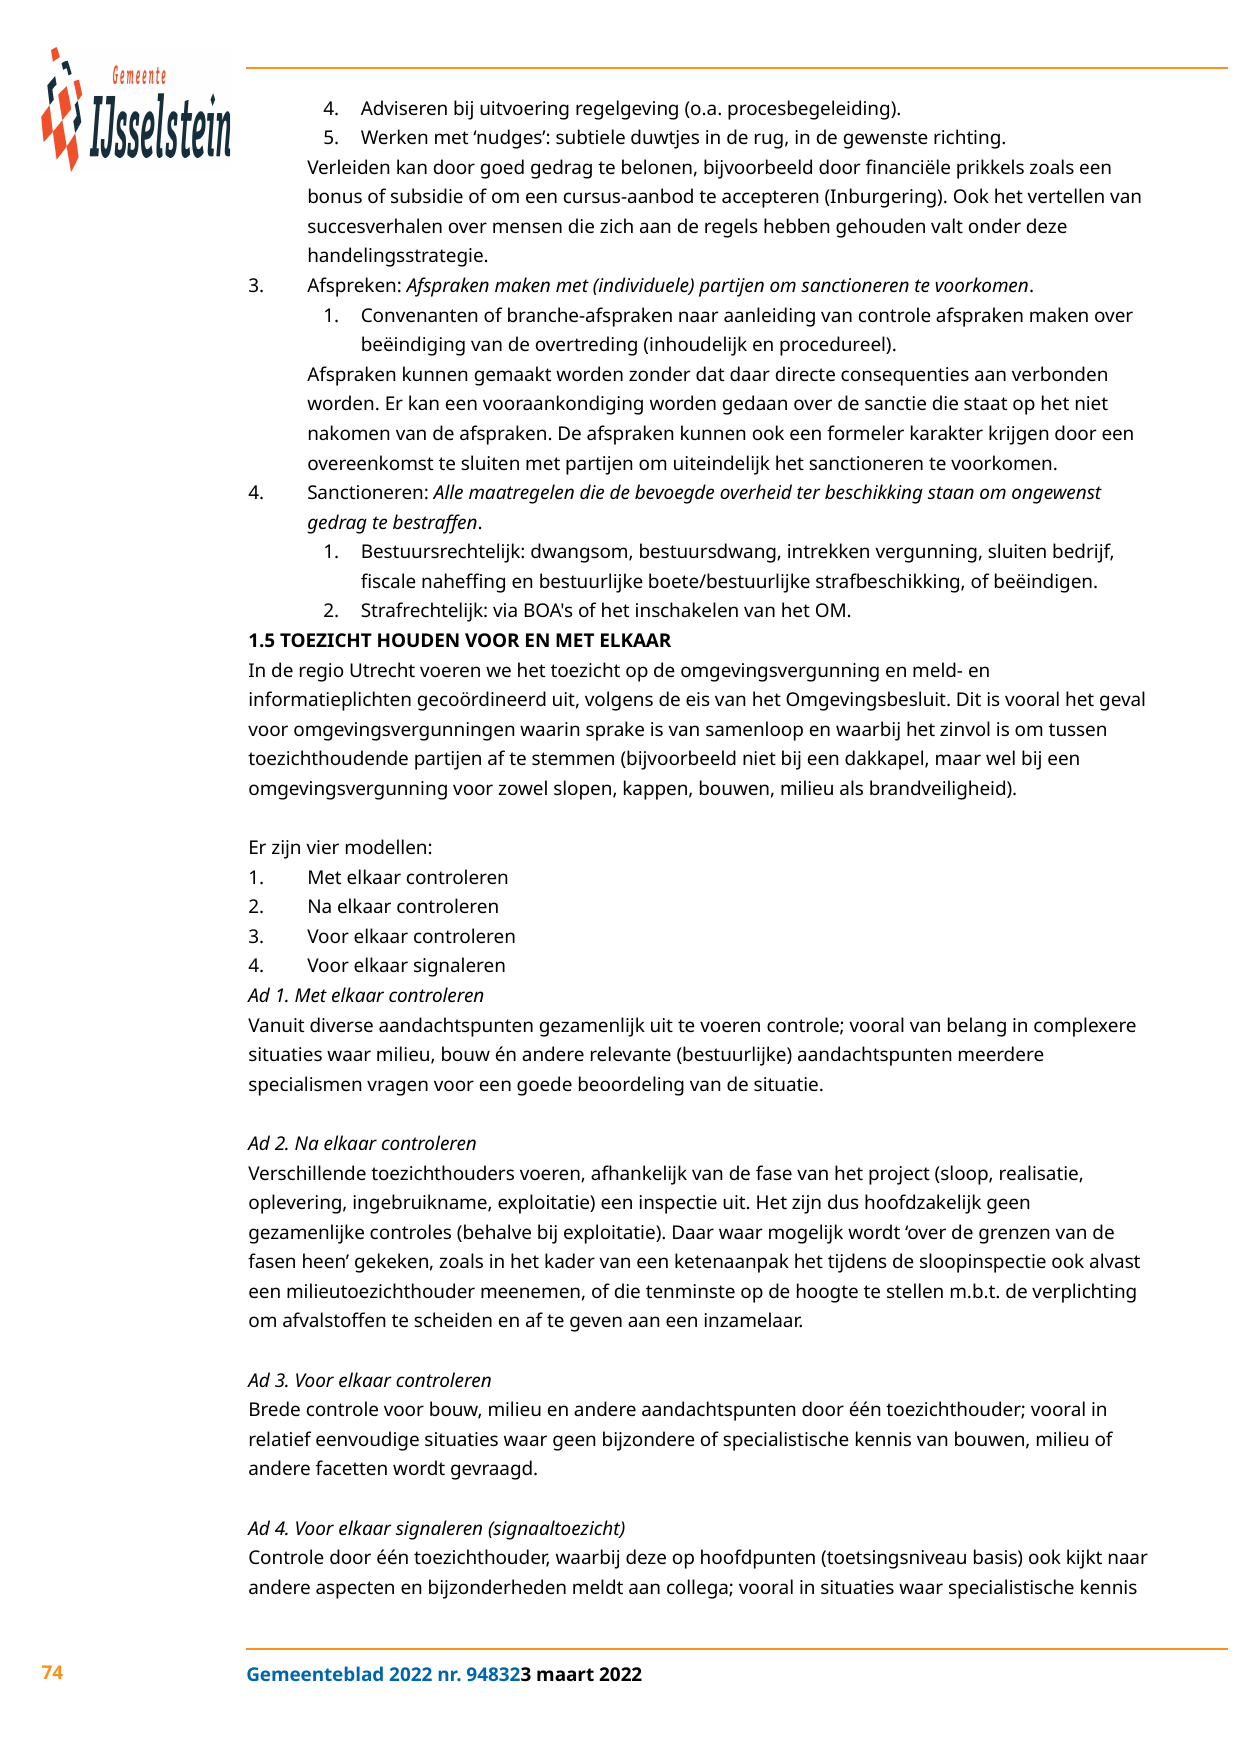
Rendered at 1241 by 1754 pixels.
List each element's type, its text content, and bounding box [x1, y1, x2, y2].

list Bestuursrechtelijk: dwangsom, bestuursdwang, intrekken vergunning, sluiten bedrijf, fiscale naheffing en bestuurlijke boete/bestuurlijke strafbeschikking, of beëindigen. [323, 538, 1152, 594]
list Adviseren bij uitvoering regelgeving (o.a. procesbegeleiding). [323, 95, 1152, 121]
list Afspreken: Afspraken maken met (individuele) partijen om sanctioneren te voorkomen. [248, 272, 1152, 298]
text Ad 1. Met elkaar controleren [248, 982, 1152, 1008]
text Er zijn vier modellen: [248, 834, 1152, 860]
list Voor elkaar controleren [248, 923, 1152, 949]
list Met elkaar controleren [248, 864, 1152, 890]
text 1.5 TOEZICHT HOUDEN VOOR EN MET ELKAAR [248, 627, 1152, 653]
list Sanctioneren: Alle maatregelen die de bevoegde overheid ter beschikking staan om ongewenst gedrag te bestraffen. [248, 479, 1152, 535]
text Verschillende toezichthouders voeren, afhankelijk van de fase van het project (sloop, realisatie, oplevering, ingebruikname, exploitatie) een inspectie uit. Het zijn dus hoofdzakelijk geen gezamenlijke controles (behalve bij exploitatie). Daar waar mogelijk wordt ‘over de grenzen van de fasen heen’ gekeken, zoals in het kader van een ketenaanpak het tijdens de sloopinspectie ook alvast een milieutoezichthouder meenemen, of die tenminste op de hoogte te stellen m.b.t. de verplichting om afvalstoffen te scheiden en af te geven aan een inzamelaar. [248, 1160, 1152, 1333]
list Na elkaar controleren [248, 893, 1152, 919]
text Ad 3. Voor elkaar controleren [248, 1367, 1152, 1393]
text In de regio Utrecht voeren we het toezicht op de omgevingsvergunning en meld- en informatieplichten gecoördineerd uit, volgens de eis van het Omgevingsbesluit. Dit is vooral het geval voor omgevingsvergunningen waarin sprake is van samenloop en waarbij het zinvol is om tussen toezichthoudende partijen af te stemmen (bijvoorbeeld niet bij een dakkapel, maar wel bij een omgevingsvergunning voor zowel slopen, kappen, bouwen, milieu als brandveiligheid). [248, 657, 1152, 801]
text Ad 4. Voor elkaar signaleren (signaaltoezicht) [248, 1515, 1152, 1541]
text Brede controle voor bouw, milieu en andere aandachtspunten door één toezichthouder; vooral in relatief eenvoudige situaties waar geen bijzondere of specialistische kennis van bouwen, milieu of andere facetten wordt gevraagd. [248, 1396, 1152, 1481]
list Strafrechtelijk: via BOA's of het inschakelen van het OM. [323, 598, 1152, 623]
text Controle door één toezichthouder, waarbij deze op hoofdpunten (toetsingsniveau basis) ook kijkt naar andere aspecten en bijzonderheden meldt aan collega; vooral in situaties waar specialistische kennis [248, 1544, 1152, 1600]
list Werken met ‘nudges’: subtiele duwtjes in de rug, in de gewenste richting. [323, 124, 1152, 150]
list Verleiden kan door goed gedrag te belonen, bijvoorbeeld door financiële prikkels zoals een bonus of subsidie of om een cursus-aanbod te accepteren (Inburgering). Ook het vertellen van succesverhalen over mensen die zich aan de regels hebben gehouden valt onder deze handelingsstrategie. [248, 154, 1152, 268]
list Convenanten of branche-afspraken naar aanleiding van controle afspraken maken over beëindiging van de overtreding (inhoudelijk en procedureel). [323, 302, 1152, 357]
picture [41, 47, 231, 172]
text Ad 2. Na elkaar controleren [248, 1130, 1152, 1156]
list Voor elkaar signaleren [248, 953, 1152, 978]
text Vanuit diverse aandachtspunten gezamenlijk uit te voeren controle; vooral van belang in complexere situaties waar milieu, bouw én andere relevante (bestuurlijke) aandachtspunten meerdere specialismen vragen voor een goede beoordeling van de situatie. [248, 1012, 1152, 1097]
list Afspraken kunnen gemaakt worden zonder dat daar directe consequenties aan verbonden worden. Er kan een vooraankondiging worden gedaan over de sanctie die staat op het niet nakomen van de afspraken. De afspraken kunnen ook een formeler karakter krijgen door een overeenkomst te sluiten met partijen om uiteindelijk het sanctioneren te voorkomen. [248, 361, 1152, 476]
